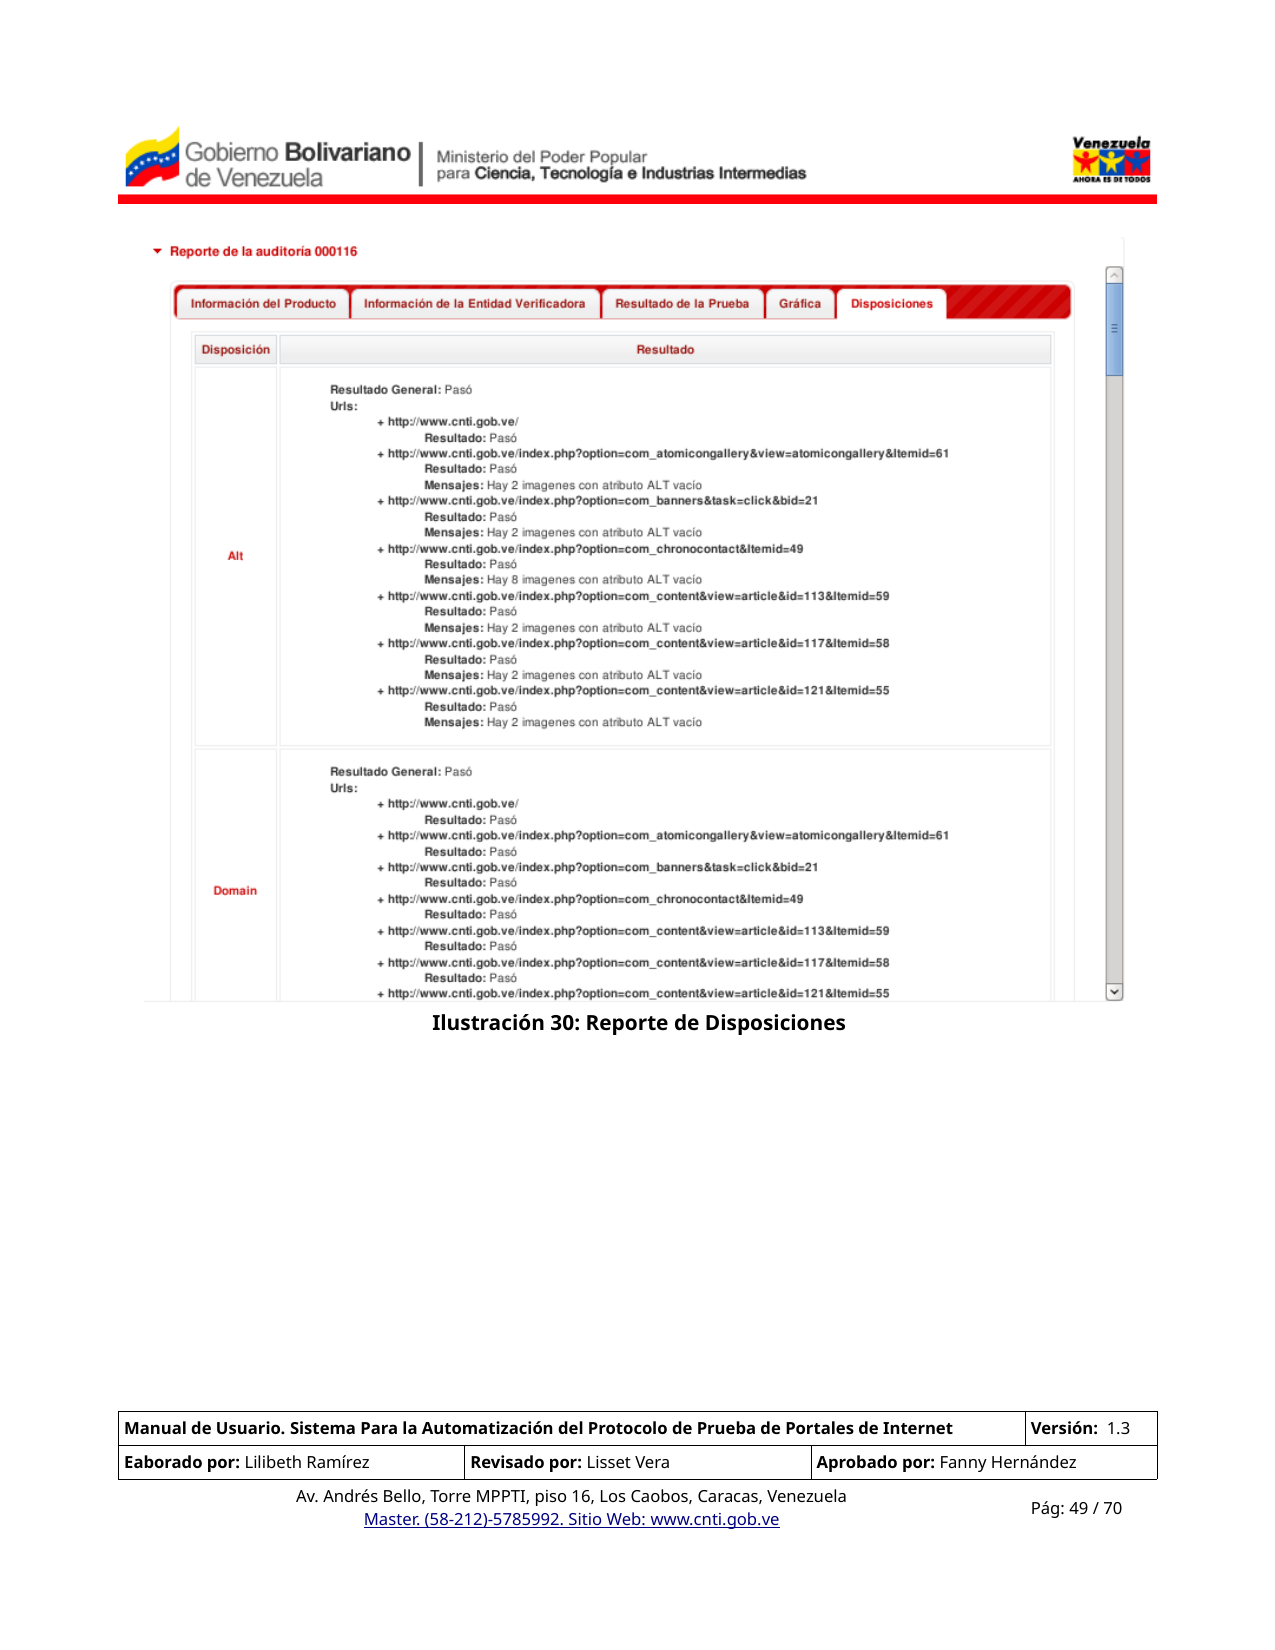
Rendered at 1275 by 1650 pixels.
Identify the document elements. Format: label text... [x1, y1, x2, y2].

picture [118, 118, 1157, 204]
text Ilustración 30: Reporte de Disposiciones [144, 1008, 1133, 1036]
picture [144, 237, 1134, 1008]
